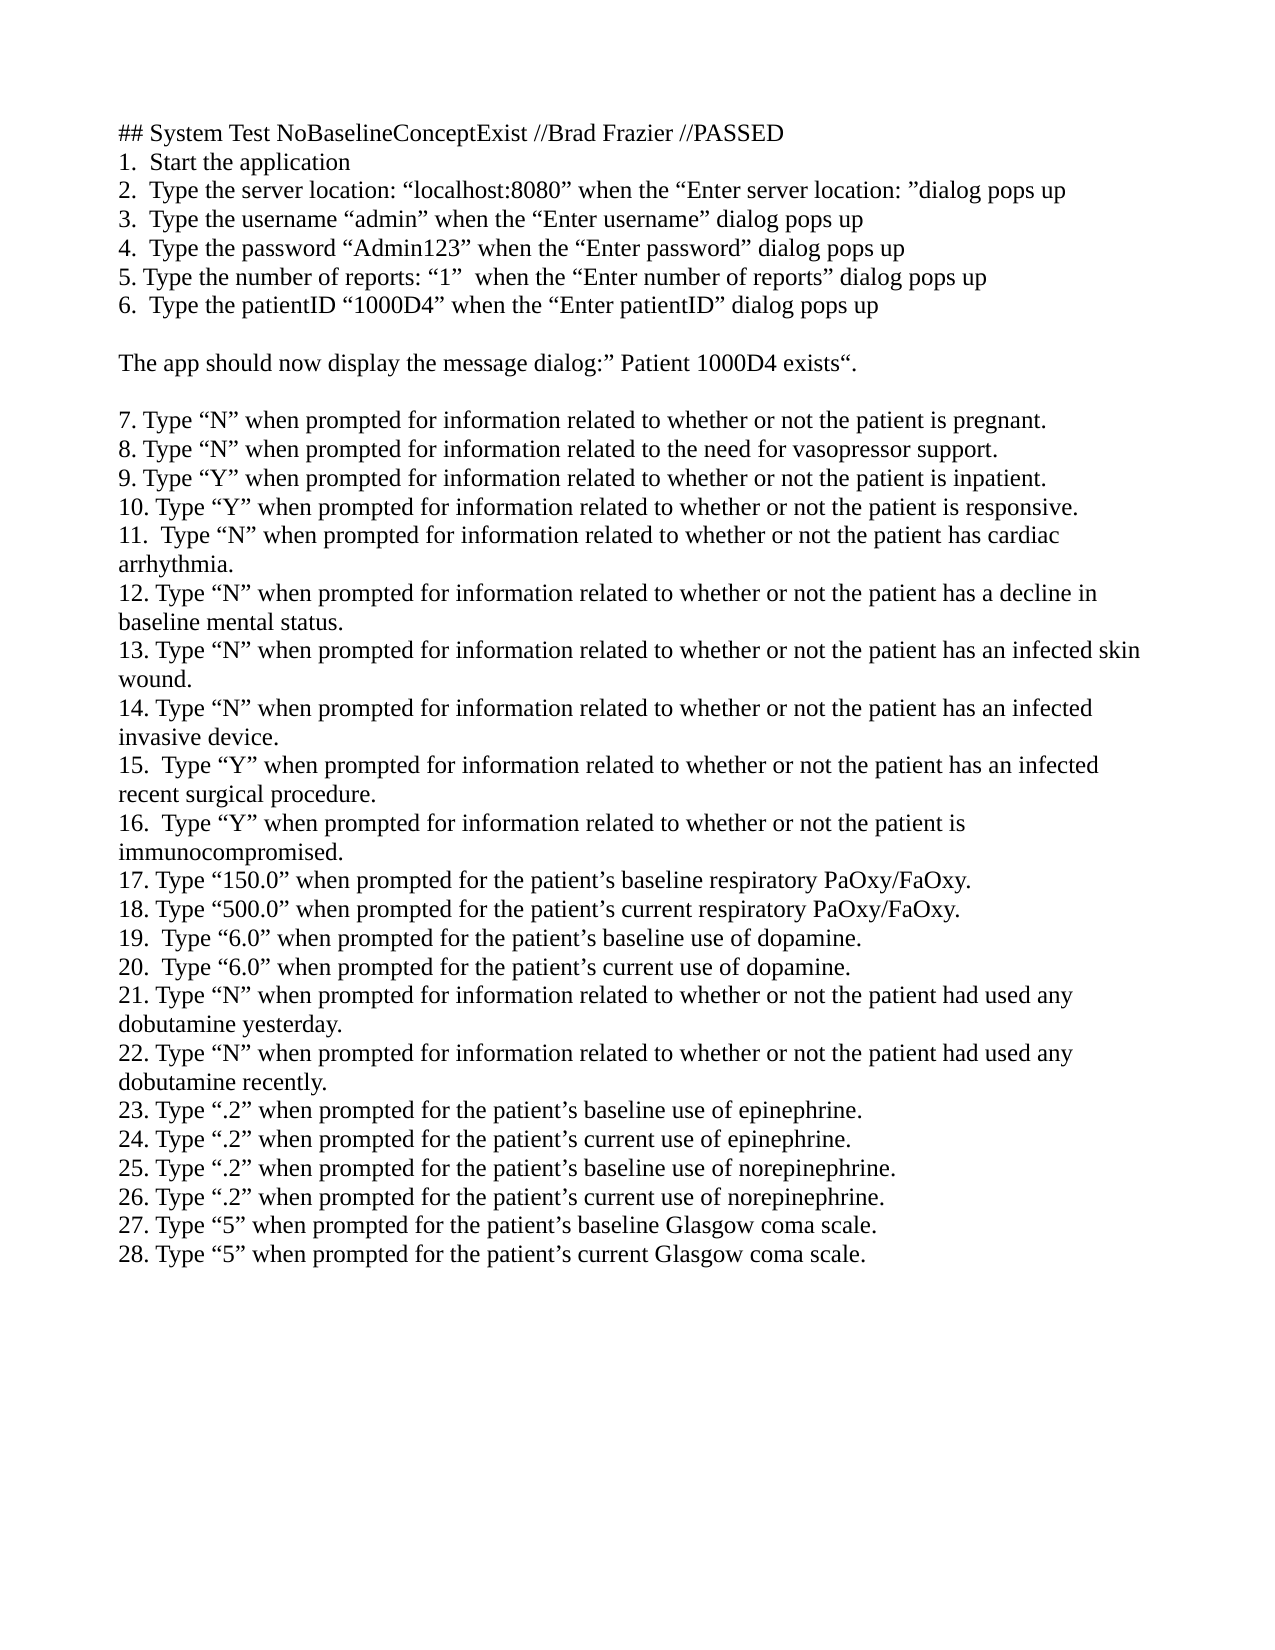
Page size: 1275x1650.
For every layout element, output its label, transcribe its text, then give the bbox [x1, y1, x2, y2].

text 3. Type the username “admin” when the “Enter username” dialog pops up [118, 204, 1157, 233]
text 7. Type “N” when prompted for information related to whether or not the patient is pregnant. [118, 406, 1157, 434]
text 2. Type the server location: “localhost:8080” when the “Enter server location: ”dialog pops up [118, 176, 1157, 204]
text 10. Type “Y” when prompted for information related to whether or not the patient is responsive. [118, 492, 1157, 521]
text The app should now display the message dialog:” Patient 1000D4 exists“. [118, 348, 1157, 377]
text 14. Type “N” when prompted for information related to whether or not the patient has an infected invasive device. [118, 693, 1157, 751]
text 26. Type “.2” when prompted for the patient’s current use of norepinephrine. [118, 1182, 1157, 1211]
text 12. Type “N” when prompted for information related to whether or not the patient has a decline in baseline mental status. [118, 578, 1157, 636]
text 13. Type “N” when prompted for information related to whether or not the patient has an infected skin wound. [118, 636, 1157, 693]
text 28. Type “5” when prompted for the patient’s current Glasgow coma scale. [118, 1239, 1157, 1268]
text 17. Type “150.0” when prompted for the patient’s baseline respiratory PaOxy/FaOxy. [118, 866, 1157, 894]
text 5. Type the number of reports: “1” when the “Enter number of reports” dialog pops up [118, 262, 1157, 291]
text 16. Type “Y” when prompted for information related to whether or not the patient is immunocompromised. [118, 808, 1157, 866]
text 22. Type “N” when prompted for information related to whether or not the patient had used any dobutamine recently. [118, 1038, 1157, 1096]
text 19. Type “6.0” when prompted for the patient’s baseline use of dopamine. [118, 923, 1157, 952]
text 23. Type “.2” when prompted for the patient’s baseline use of epinephrine. [118, 1096, 1157, 1124]
text 4. Type the password “Admin123” when the “Enter password” dialog pops up [118, 233, 1157, 262]
text 1. Start the application [118, 147, 1157, 176]
text 6. Type the patientID “1000D4” when the “Enter patientID” dialog pops up [118, 291, 1157, 319]
text 8. Type “N” when prompted for information related to the need for vasopressor support. [118, 434, 1157, 463]
text 11. Type “N” when prompted for information related to whether or not the patient has cardiac arrhythmia. [118, 521, 1157, 578]
text 18. Type “500.0” when prompted for the patient’s current respiratory PaOxy/FaOxy. [118, 894, 1157, 923]
text 25. Type “.2” when prompted for the patient’s baseline use of norepinephrine. [118, 1153, 1157, 1182]
text 20. Type “6.0” when prompted for the patient’s current use of dopamine. [118, 952, 1157, 981]
text 27. Type “5” when prompted for the patient’s baseline Glasgow coma scale. [118, 1211, 1157, 1239]
text ## System Test NoBaselineConceptExist //Brad Frazier //PASSED [118, 118, 1157, 147]
text 21. Type “N” when prompted for information related to whether or not the patient had used any dobutamine yesterday. [118, 981, 1157, 1038]
text 9. Type “Y” when prompted for information related to whether or not the patient is inpatient. [118, 463, 1157, 492]
text 15. Type “Y” when prompted for information related to whether or not the patient has an infected recent surgical procedure. [118, 751, 1157, 808]
text 24. Type “.2” when prompted for the patient’s current use of epinephrine. [118, 1124, 1157, 1153]
